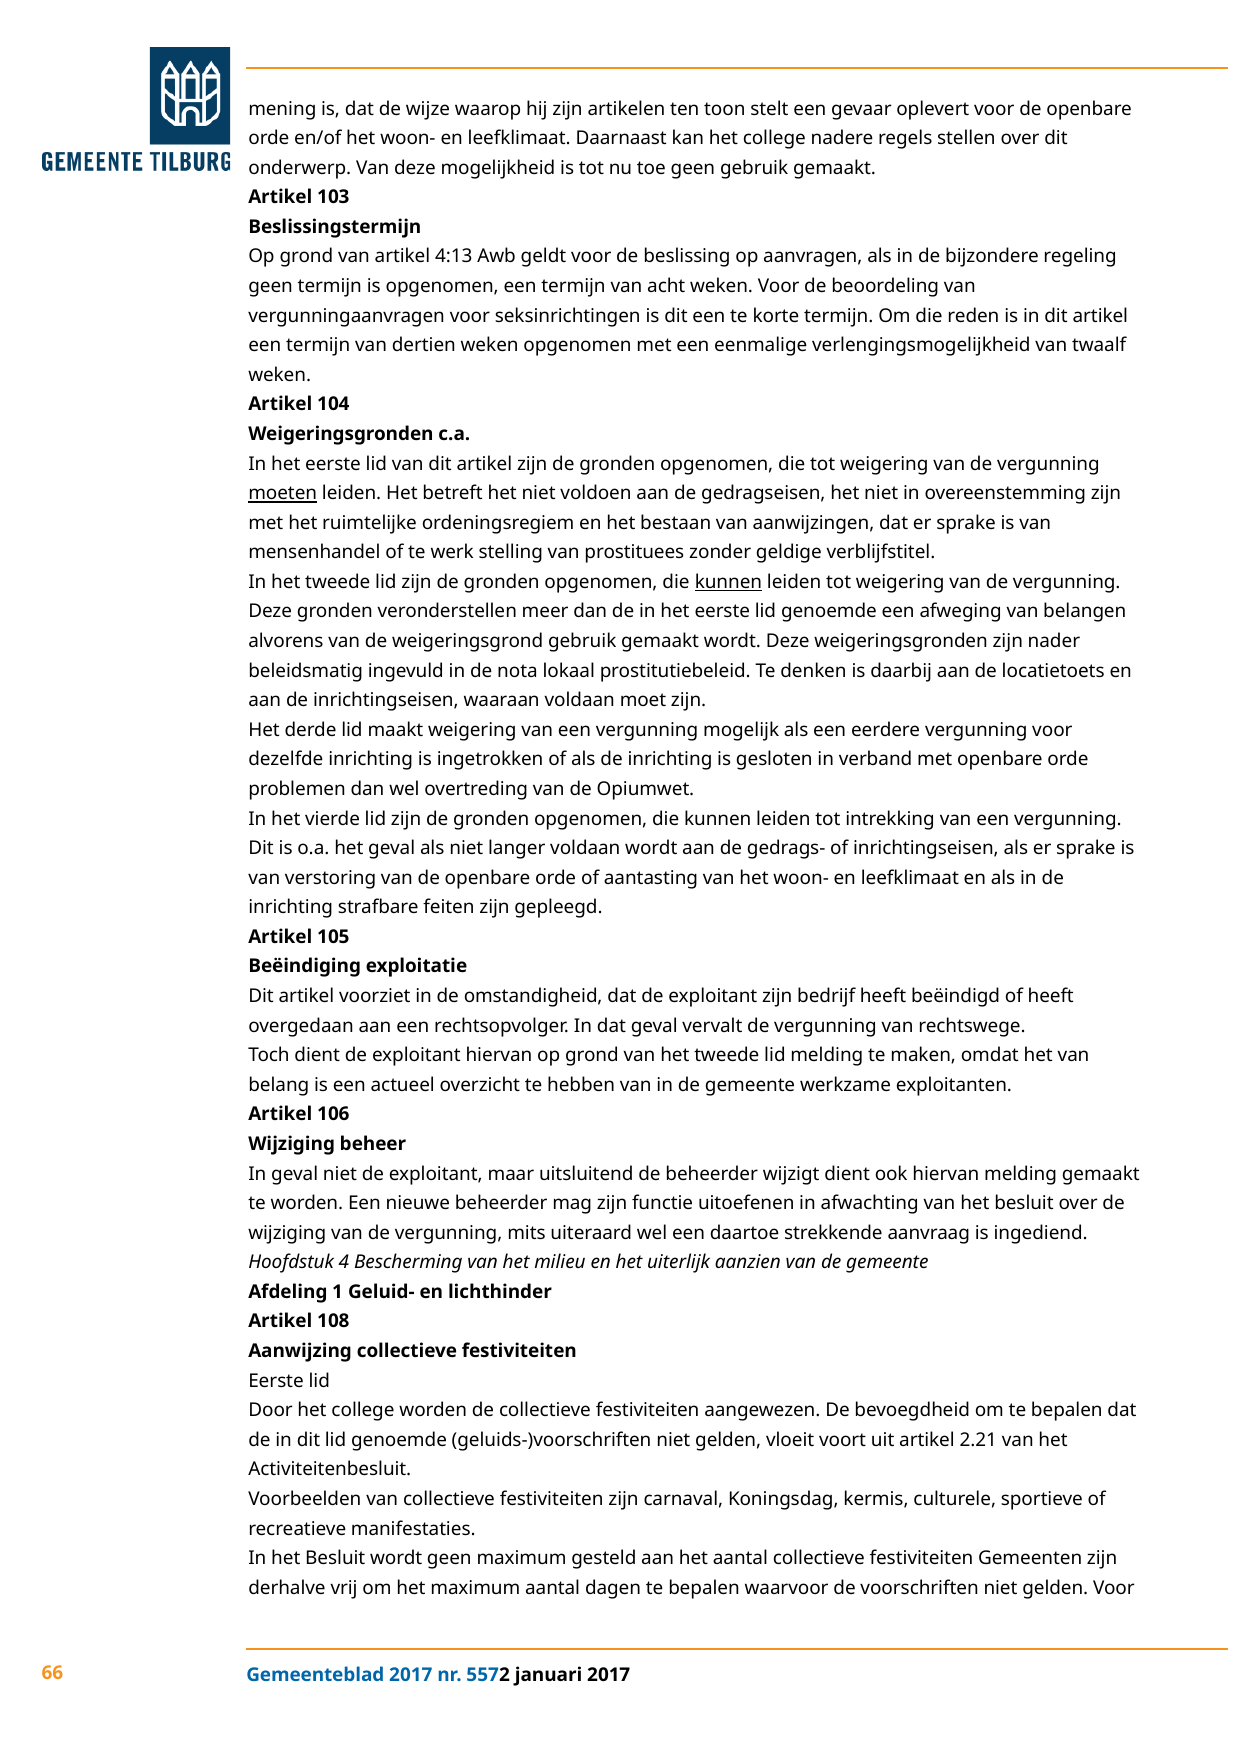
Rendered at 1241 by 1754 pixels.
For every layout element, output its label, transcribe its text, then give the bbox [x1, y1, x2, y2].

text Beëindiging exploitatie [248, 953, 1152, 978]
text Het derde lid maakt weigering van een vergunning mogelijk als een eerdere vergunning voor dezelfde inrichting is ingetrokken of als de inrichting is gesloten in verband met openbare orde problemen dan wel overtreding van de Opiumwet. [248, 716, 1152, 801]
text Op grond van artikel 4:13 Awb geldt voor de beslissing op aanvragen, als in de bijzondere regeling geen termijn is opgenomen, een termijn van acht weken. Voor de beoordeling van vergunningaanvragen voor seksinrichtingen is dit een te korte termijn. Om die reden is in dit artikel een termijn van dertien weken opgenomen met een eenmalige verlengingsmogelijkheid van twaalf weken. [248, 243, 1152, 387]
text Aanwijzing collectieve festiviteiten [248, 1337, 1152, 1363]
text Toch dient de exploitant hiervan op grond van het tweede lid melding te maken, omdat het van belang is een actueel overzicht te hebben van in de gemeente werkzame exploitanten. [248, 1041, 1152, 1097]
text Door het college worden de collectieve festiviteiten aangewezen. De bevoegdheid om te bepalen dat de in dit lid genoemde (geluids-)voorschriften niet gelden, vloeit voort uit artikel 2.21 van het Activiteitenbesluit. [248, 1396, 1152, 1481]
text Dit artikel voorziet in de omstandigheid, dat de exploitant zijn bedrijf heeft beëindigd of heeft overgedaan aan een rechtsopvolger. In dat geval vervalt de vergunning van rechtswege. [248, 982, 1152, 1038]
text Artikel 103 [248, 183, 1152, 209]
text In het tweede lid zijn de gronden opgenomen, die kunnen leiden tot weigering van de vergunning. Deze gronden veronderstellen meer dan de in het eerste lid genoemde een afweging van belangen alvorens van de weigeringsgrond gebruik gemaakt wordt. Deze weigeringsgronden zijn nader beleidsmatig ingevuld in de nota lokaal prostitutiebeleid. Te denken is daarbij aan de locatietoets en aan de inrichtingseisen, waaraan voldaan moet zijn. [248, 568, 1152, 712]
text In geval niet de exploitant, maar uitsluitend de beheerder wijzigt dient ook hiervan melding gemaakt te worden. Een nieuwe beheerder mag zijn functie uitoefenen in afwachting van het besluit over de wijziging van de vergunning, mits uiteraard wel een daartoe strekkende aanvraag is ingediend. [248, 1160, 1152, 1245]
picture [41, 47, 231, 172]
text Hoofdstuk 4 Bescherming van het milieu en het uiterlijk aanzien van de gemeente [248, 1248, 1152, 1274]
text In het vierde lid zijn de gronden opgenomen, die kunnen leiden tot intrekking van een vergunning. Dit is o.a. het geval als niet langer voldaan wordt aan de gedrags- of inrichtingseisen, als er sprake is van verstoring van de openbare orde of aantasting van het woon- en leefklimaat en als in de inrichting strafbare feiten zijn gepleegd. [248, 805, 1152, 919]
text mening is, dat de wijze waarop hij zijn artikelen ten toon stelt een gevaar oplevert voor de openbare orde en/of het woon- en leefklimaat. Daarnaast kan het college nadere regels stellen over dit onderwerp. Van deze mogelijkheid is tot nu toe geen gebruik gemaakt. [248, 95, 1152, 180]
text Voorbeelden van collectieve festiviteiten zijn carnaval, Koningsdag, kermis, culturele, sportieve of recreatieve manifestaties. [248, 1485, 1152, 1541]
text Artikel 105 [248, 923, 1152, 949]
text Beslissingstermijn [248, 213, 1152, 239]
text In het eerste lid van dit artikel zijn de gronden opgenomen, die tot weigering van de vergunning moeten leiden. Het betreft het niet voldoen aan de gedragseisen, het niet in overeenstemming zijn met het ruimtelijke ordeningsregiem en het bestaan van aanwijzingen, dat er sprake is van mensenhandel of te werk stelling van prostituees zonder geldige verblijfstitel. [248, 450, 1152, 564]
text Weigeringsgronden c.a. [248, 420, 1152, 446]
text Artikel 104 [248, 391, 1152, 416]
text Eerste lid [248, 1367, 1152, 1393]
text In het Besluit wordt geen maximum gesteld aan het aantal collectieve festiviteiten Gemeenten zijn derhalve vrij om het maximum aantal dagen te bepalen waarvoor de voorschriften niet gelden. Voor [248, 1544, 1152, 1600]
text Artikel 108 [248, 1308, 1152, 1333]
text Afdeling 1 Geluid- en lichthinder [248, 1278, 1152, 1304]
text Wijziging beheer [248, 1130, 1152, 1156]
text Artikel 106 [248, 1101, 1152, 1126]
